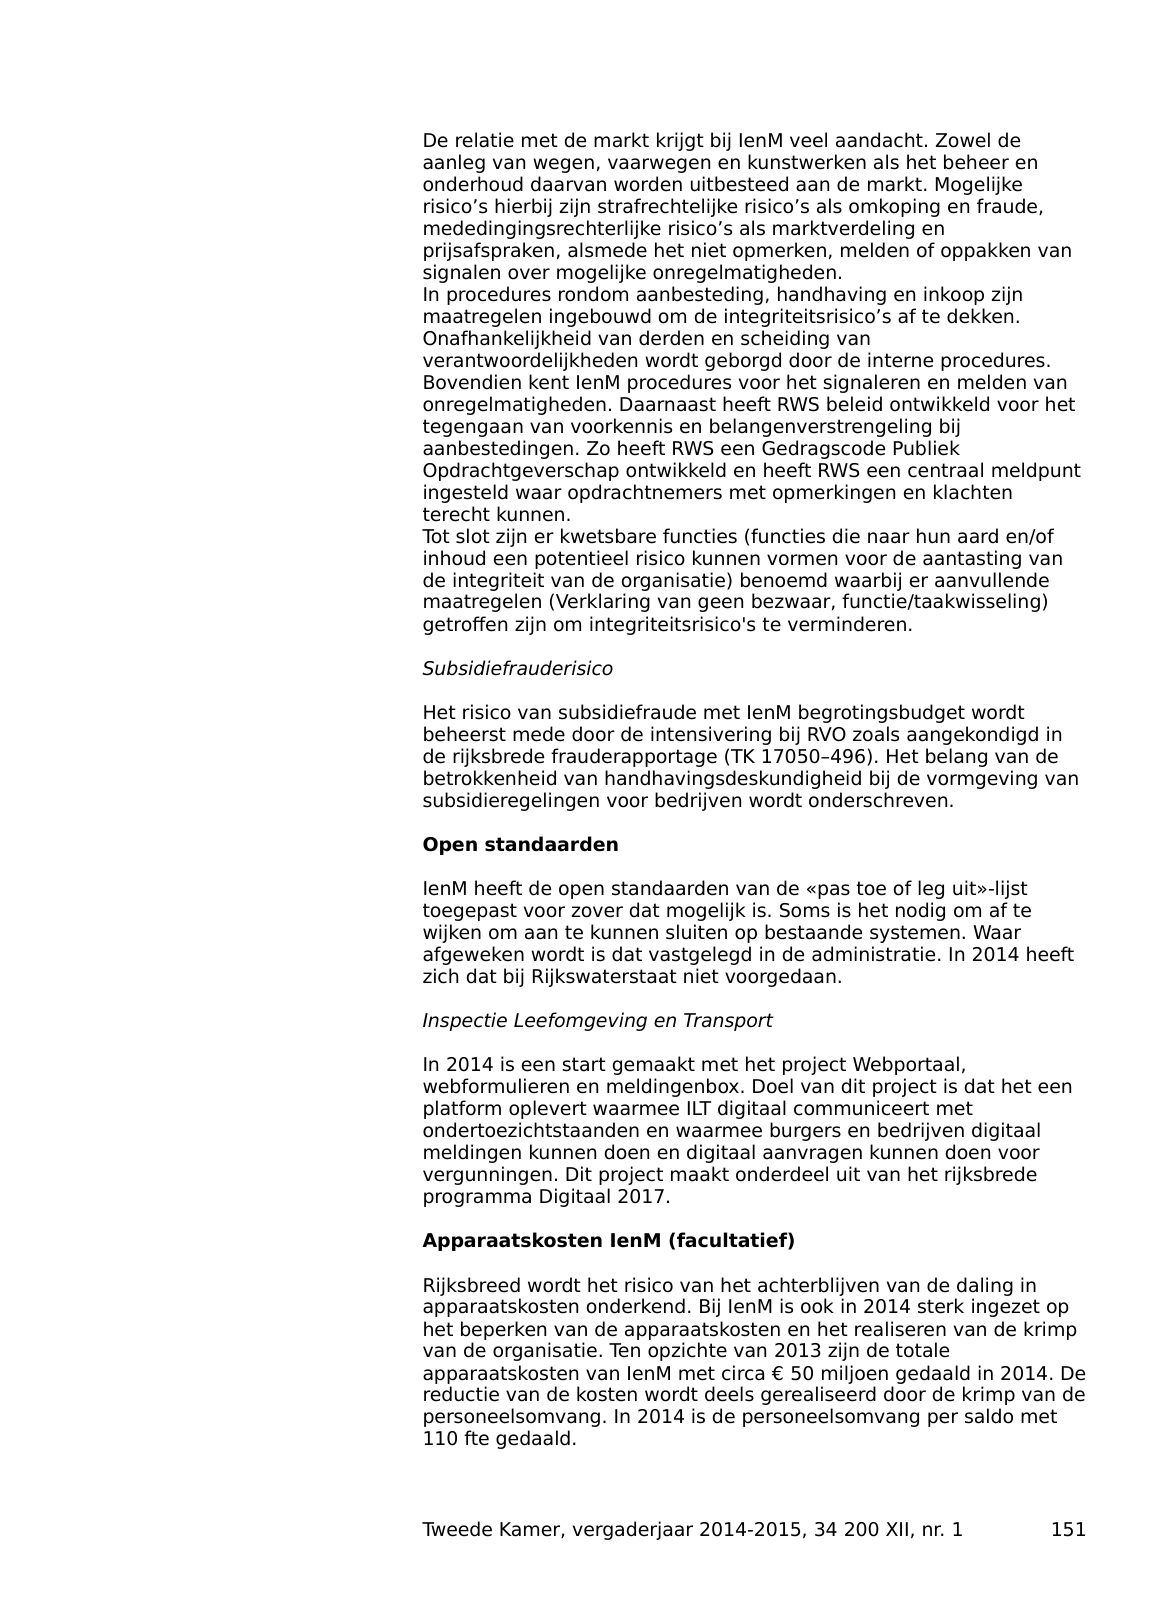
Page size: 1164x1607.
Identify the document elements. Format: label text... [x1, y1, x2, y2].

text Het risico van subsidiefraude met IenM begrotingsbudget wordt beheerst mede door de intensivering bij RVO zoals aangekondigd in de rijksbrede frauderapportage (TK 17050–496). Het belang van de betrokkenheid van handhavingsdeskundigheid bij de vormgeving van subsidieregelingen voor bedrijven wordt onderschreven. [422, 702, 1087, 812]
subtitle Subsidiefrauderisico [422, 658, 1087, 679]
text Tot slot zijn er kwetsbare functies (functies die naar hun aard en/of inhoud een potentieel risico kunnen vormen voor de aantasting van de integriteit van de organisatie) benoemd waarbij er aanvullende maatregelen (Verklaring van geen bezwaar, functie/taakwisseling) getroffen zijn om integriteitsrisico's te verminderen. [422, 526, 1087, 635]
text De relatie met de markt krijgt bij IenM veel aandacht. Zowel de aanleg van wegen, vaarwegen en kunstwerken als het beheer en onderhoud daarvan worden uitbesteed aan de markt. Mogelijke risico’s hierbij zijn strafrechtelijke risico’s als omkoping en fraude, mededingingsrechterlijke risico’s als marktverdeling en prijsafspraken, alsmede het niet opmerken, melden of oppakken van signalen over mogelijke onregelmatigheden. [422, 130, 1087, 284]
subtitle Apparaatskosten IenM (facultatief) [422, 1230, 1087, 1252]
text Rijksbreed wordt het risico van het achterblijven van de daling in apparaatskosten onderkend. Bij IenM is ook in 2014 sterk ingezet op het beperken van de apparaatskosten en het realiseren van de krimp van de organisatie. Ten opzichte van 2013 zijn de totale apparaatskosten van IenM met circa € 50 miljoen gedaald in 2014. De reductie van de kosten wordt deels gerealiseerd door de krimp van de personeelsomvang. In 2014 is de personeelsomvang per saldo met 110 fte gedaald. [422, 1274, 1087, 1450]
text In procedures rondom aanbesteding, handhaving en inkoop zijn maatregelen ingebouwd om de integriteitsrisico’s af te dekken. Onafhankelijkheid van derden en scheiding van verantwoordelijkheden wordt geborgd door de interne procedures. Bovendien kent IenM procedures voor het signaleren en melden van onregelmatigheden. Daarnaast heeft RWS beleid ontwikkeld voor het tegengaan van voorkennis en belangenverstrengeling bij aanbestedingen. Zo heeft RWS een Gedragscode Publiek Opdrachtgeverschap ontwikkeld en heeft RWS een centraal meldpunt ingesteld waar opdrachtnemers met opmerkingen en klachten terecht kunnen. [422, 284, 1087, 526]
text IenM heeft de open standaarden van de «pas toe of leg uit»-lijst toegepast voor zover dat mogelijk is. Soms is het nodig om af te wijken om aan te kunnen sluiten op bestaande systemen. Waar afgeweken wordt is dat vastgelegd in de administratie. In 2014 heeft zich dat bij Rijkswaterstaat niet voorgedaan. [422, 878, 1087, 988]
subtitle Inspectie Leefomgeving en Transport [422, 1010, 1087, 1032]
text In 2014 is een start gemaakt met het project Webportaal, webformulieren en meldingenbox. Doel van dit project is dat het een platform oplevert waarmee ILT digitaal communiceert met ondertoezichtstaanden en waarmee burgers en bedrijven digitaal meldingen kunnen doen en digitaal aanvragen kunnen doen voor vergunningen. Dit project maakt onderdeel uit van het rijksbrede programma Digitaal 2017. [422, 1054, 1087, 1208]
subtitle Open standaarden [422, 834, 1087, 856]
